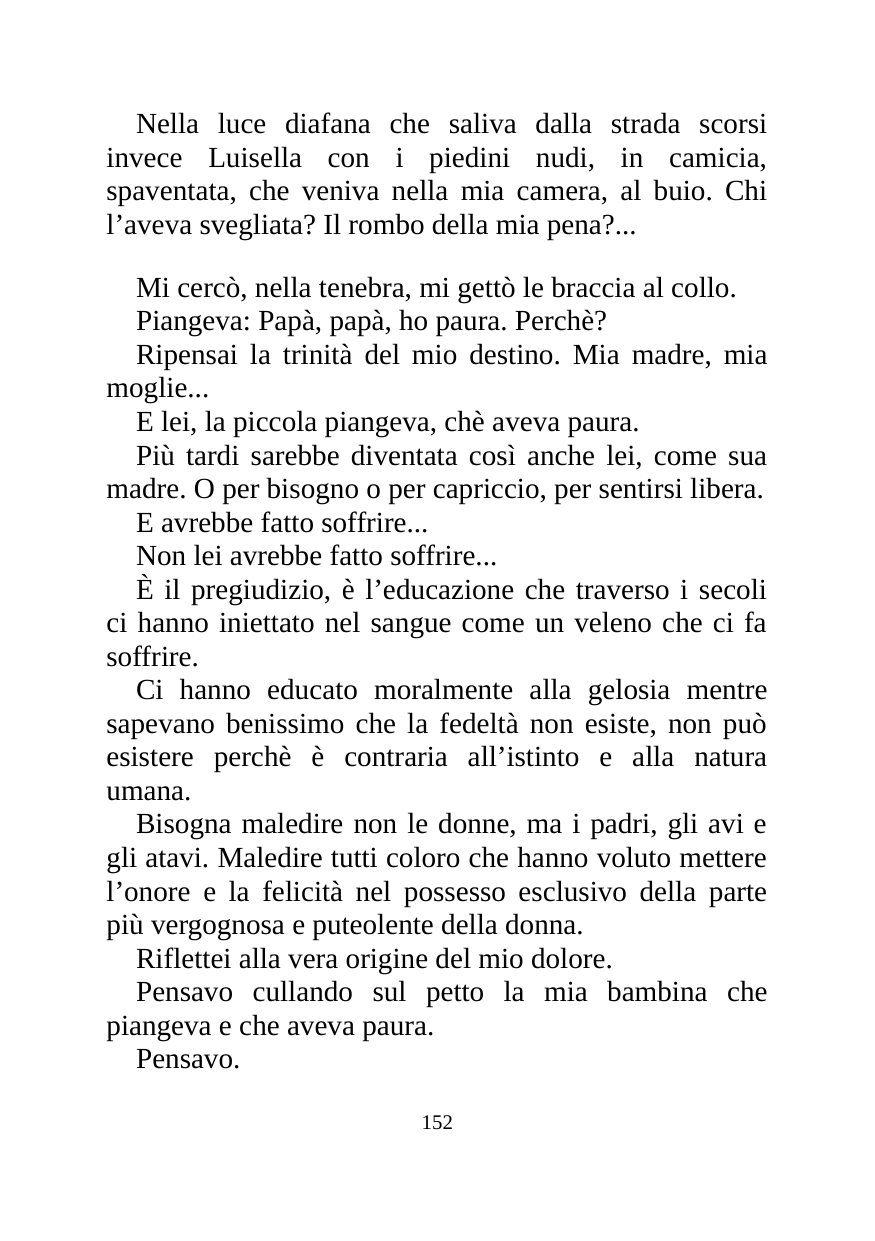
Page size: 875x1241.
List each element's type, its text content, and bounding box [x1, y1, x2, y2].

text Più tardi sarebbe diventata così anche lei, come sua madre. O per bisogno o per capriccio, per sentirsi libera. [106, 438, 768, 505]
text Pensavo cullando sul petto la mia bambina che piangeva e che aveva paura. [106, 974, 768, 1041]
text Riflettei alla vera origine del mio dolore. [106, 941, 768, 974]
text E lei, la piccola piangeva, chè aveva paura. [106, 404, 768, 438]
text È il pregiudizio, è l’educazione che traverso i secoli ci hanno iniettato nel sangue come un veleno che ci fa soffrire. [106, 572, 768, 672]
text Piangeva: Papà, papà, ho paura. Perchè? [106, 303, 768, 337]
text Ripensai la trinità del mio destino. Mia madre, mia moglie... [106, 337, 768, 404]
text Mi cercò, nella tenebra, mi gettò le braccia al collo. [106, 270, 768, 303]
text Pensavo. [106, 1041, 768, 1075]
text Ci hanno educato moralmente alla gelosia mentre sapevano benissimo che la fedeltà non esiste, non può esistere perchè è contraria all’istinto e alla natura umana. [106, 672, 768, 807]
text E avrebbe fatto soffrire... [106, 505, 768, 538]
text Nella luce diafana che saliva dalla strada scorsi invece Luisella con i piedini nudi, in camicia, spaventata, che veniva nella mia camera, al buio. Chi l’aveva svegliata? Il rombo della mia pena?... [106, 106, 768, 240]
text Non lei avrebbe fatto soffrire... [106, 538, 768, 572]
text Bisogna maledire non le donne, ma i padri, gli avi e gli atavi. Maledire tutti coloro che hanno voluto mettere l’onore e la felicità nel possesso esclusivo della parte più vergognosa e puteolente della donna. [106, 807, 768, 941]
